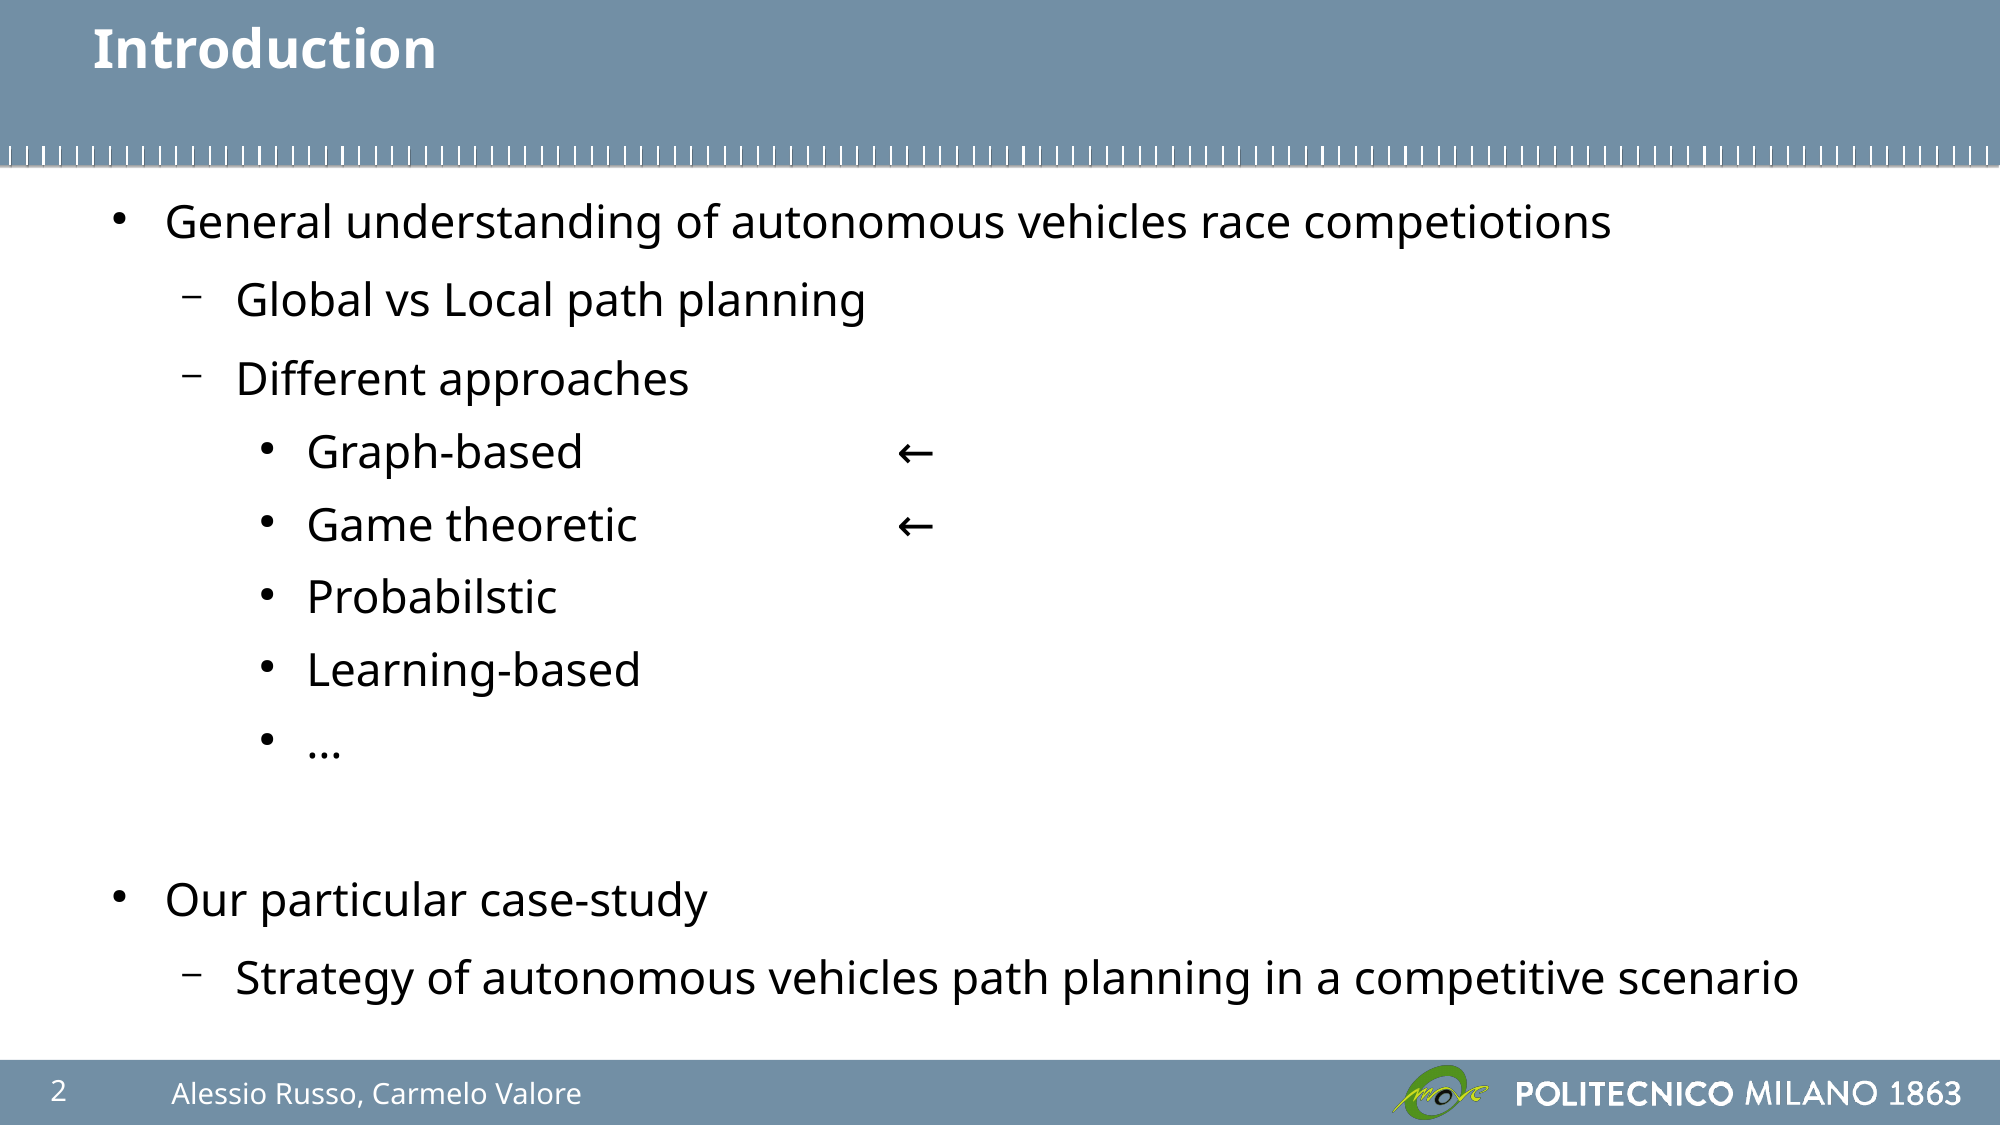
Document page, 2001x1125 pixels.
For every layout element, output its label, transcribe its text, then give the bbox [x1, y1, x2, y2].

footer Alessio Russo, Carmelo Valore [156, 1062, 1007, 1123]
picture [1510, 1068, 1967, 1117]
slide_number [7, 1062, 110, 1123]
title Introduction [78, 8, 1922, 86]
picture [1392, 1065, 1489, 1120]
list General understanding of autonomous vehicles race competiotions Global vs Local path planning Different approaches Graph-based ← Game theoretic ← Probabilstic Learning-based … Our particular case-study Strategy of autonomous vehicles path planning in a competitive scenario [78, 185, 1922, 1042]
